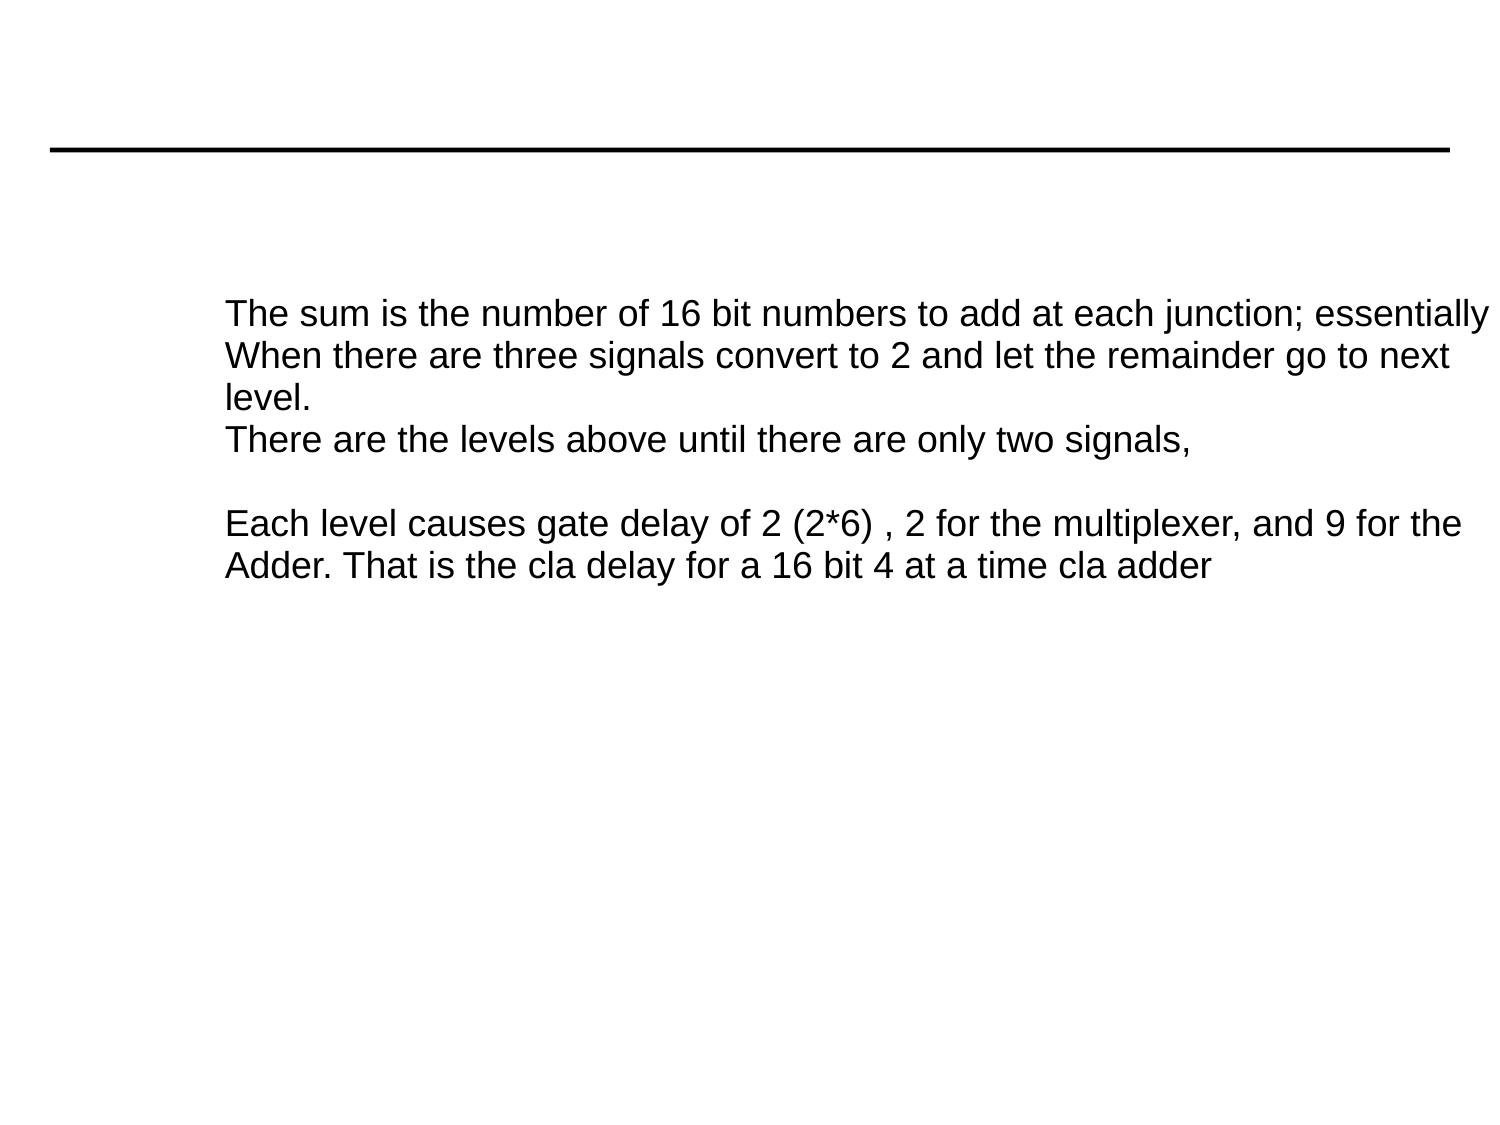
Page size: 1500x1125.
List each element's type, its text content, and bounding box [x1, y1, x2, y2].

text_box The sum is the number of 16 bit numbers to add at each junction; essentially When there are three signals convert to 2 and let the remainder go to next level. There are the levels above until there are only two signals, Each level causes gate delay of 2 (2*6) , 2 for the multiplexer, and 9 for the Adder. That is the cla delay for a 16 bit 4 at a time cla adder [210, 285, 1500, 594]
